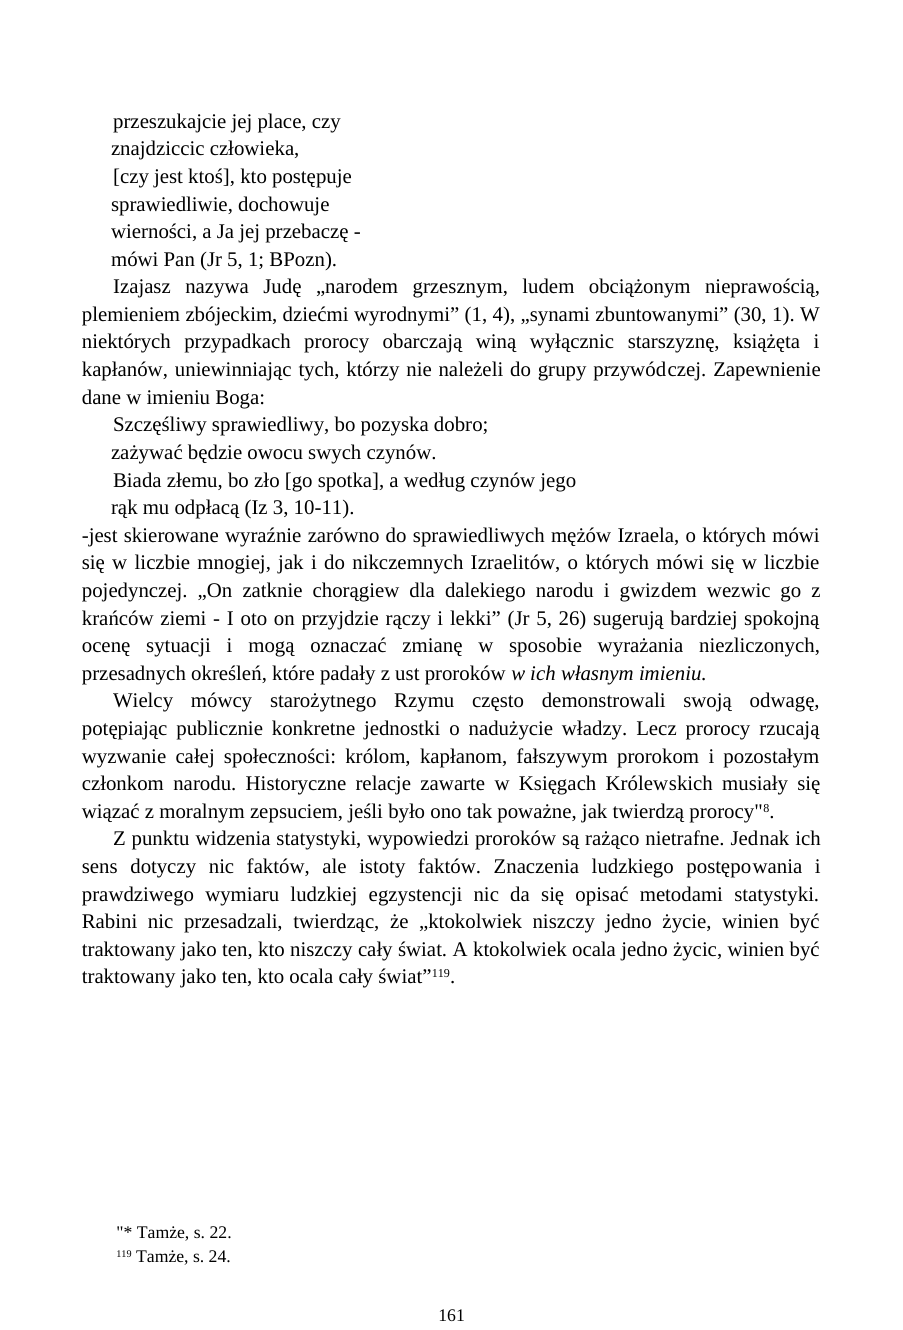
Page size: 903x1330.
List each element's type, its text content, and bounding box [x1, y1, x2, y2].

text Biada złemu, bo zło [go spotka], a według czynów jego rąk mu odpłacą (Iz 3, 10-11). [111, 467, 596, 519]
text "* Tamże, s. 22. [116, 1222, 238, 1242]
text 119 Tamże, s. 24. [116, 1245, 238, 1266]
text Szczęśliwy sprawiedliwy, bo pozyska dobro; zażywać będzie owocu swych czynów. [111, 412, 525, 464]
text Izajasz nazywa Judę „narodem grzesznym, ludem obciążonym nieprawością, plemieniem zbójeckim, dziećmi wyrodnymi” (1, 4), „synami zbuntowanymi” (30, 1). W niektórych przypadkach prorocy obarczają winą wyłącznic starszyznę, książęta i kapłanów, uniewinniając tych, którzy nie należeli do grupy przywód­czej. Zapewnienie dane w imieniu Boga: [82, 274, 821, 409]
text Wielcy mówcy starożytnego Rzymu często demonstrowali swoją odwagę, potępiając publicznie konkretne jednostki o nadużycie władzy. Lecz prorocy rzucają wyzwanie całej społeczności: królom, kapłanom, fałszywym prorokom i pozostałym członkom narodu. Historyczne relacje zawarte w Księgach Królew­skich musiały się wiązać z moralnym zepsuciem, jeśli było ono tak poważne, jak twierdzą prorocy"8. [82, 688, 821, 823]
text 161 [438, 1304, 467, 1325]
text Z punktu widzenia statystyki, wypowiedzi proroków są rażąco nietrafne. Jed­nak ich sens dotyczy nic faktów, ale istoty faktów. Znaczenia ludzkiego postępo­wania i prawdziwego wymiaru ludzkiej egzystencji nic da się opisać metodami statystyki. Rabini nic przesadzali, twierdząc, że „ktokolwiek niszczy jedno życie, winien być traktowany jako ten, kto niszczy cały świat. A ktokolwiek ocala jedno życic, winien być traktowany jako ten, kto ocala cały świat”119. [82, 826, 821, 988]
text przeszukajcie jej place, czy znajdziccic człowieka, [111, 109, 379, 160]
text [czy jest ktoś], kto postępuje sprawiedliwie, dochowuje wierności, a Ja jej przebaczę - mówi Pan (Jr 5, 1; BPozn). [111, 164, 379, 271]
text -jest skierowane wyraźnie zarówno do sprawiedliwych mężów Izraela, o których mówi się w liczbie mnogiej, jak i do nikczemnych Izraelitów, o których mówi się w liczbie pojedynczej. „On zatknie chorągiew dla dalekiego narodu i gwiz­dem wezwic go z krańców ziemi - I oto on przyjdzie rączy i lekki” (Jr 5, 26) sugerują bardziej spokojną ocenę sytuacji i mogą oznaczać zmianę w sposobie wyrażania niezliczonych, przesadnych określeń, które padały z ust proroków w ich własnym imieniu. [82, 523, 821, 685]
